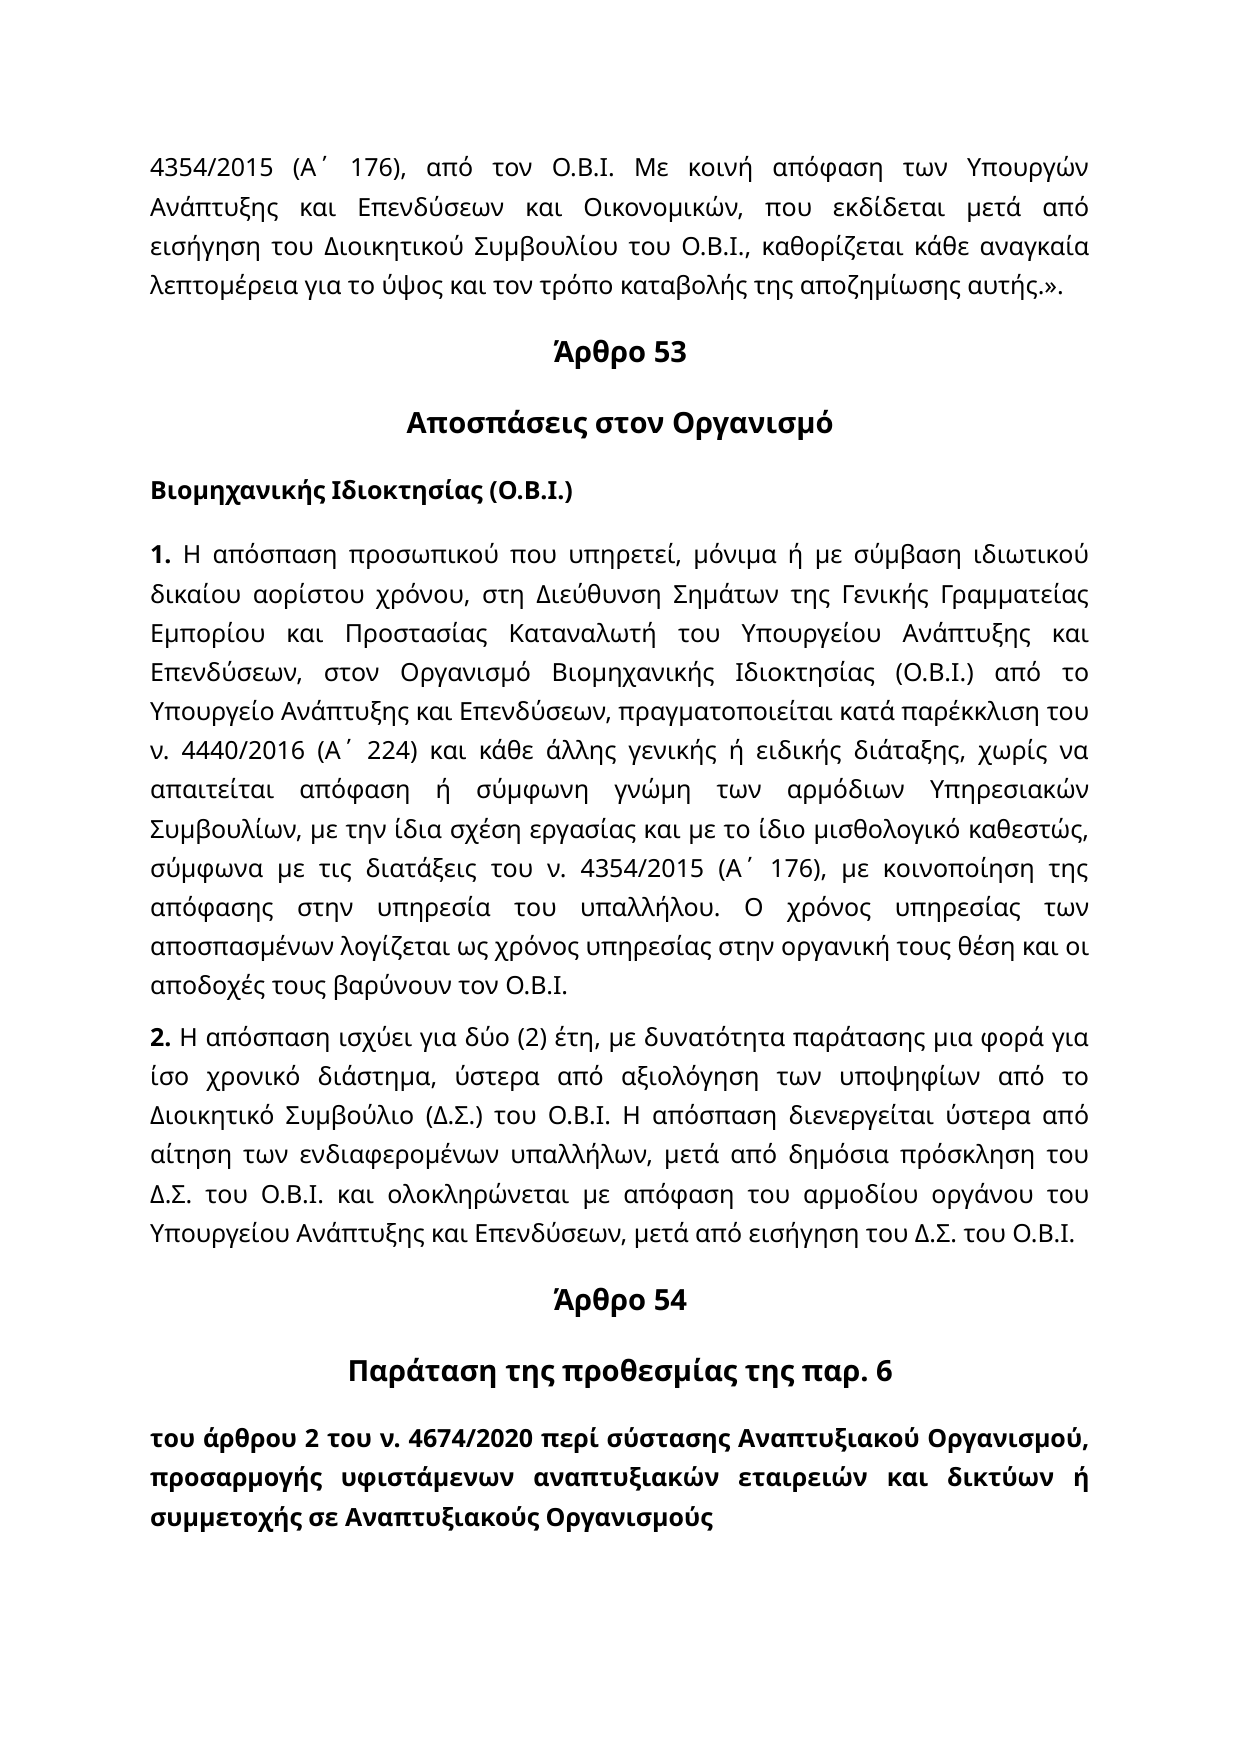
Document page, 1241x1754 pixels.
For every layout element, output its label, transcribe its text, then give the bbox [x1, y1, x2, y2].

subtitle Παράταση της προθεσμίας της παρ. 6 [150, 1350, 1090, 1390]
text Βιομηχανικής Ιδιοκτησίας (Ο.Β.Ι.) [150, 473, 1090, 507]
subtitle Άρθρο 53 [150, 332, 1090, 371]
subtitle Αποσπάσεις στον Οργανισμό [150, 402, 1090, 442]
text 2. Η απόσπαση ισχύει για δύο (2) έτη, με δυνατότητα παράτασης μια φορά για ίσο χρονικό διάστημα, ύστερα από αξιολόγηση των υποψηφίων από το Διοικητικό Συμβούλιο (Δ.Σ.) του Ο.Β.Ι. Η απόσπαση διενεργείται ύστερα από αίτηση των ενδιαφερομένων υπαλλήλων, μετά από δημόσια πρόσκληση του Δ.Σ. του Ο.Β.Ι. και ολοκληρώνεται με απόφαση του αρμοδίου οργάνου του Υπουργείου Ανάπτυξης και Επενδύσεων, μετά από εισήγηση του Δ.Σ. του Ο.Β.Ι. [150, 1019, 1090, 1249]
text του άρθρου 2 του ν. 4674/2020 περί σύστασης Αναπτυξιακού Οργανισμού, προσαρμογής υφιστάμενων αναπτυξιακών εταιρειών και δικτύων ή συμμετοχής σε Αναπτυξιακούς Οργανισμούς [150, 1421, 1090, 1533]
text 1. Η απόσπαση προσωπικού που υπηρετεί, μόνιμα ή με σύμβαση ιδιωτικού δικαίου αορίστου χρόνου, στη Διεύθυνση Σημάτων της Γενικής Γραμματείας Εμπορίου και Προστασίας Καταναλωτή του Υπουργείου Ανάπτυξης και Επενδύσεων, στον Οργανισμό Βιομηχανικής Ιδιοκτησίας (Ο.Β.Ι.) από το Υπουργείο Ανάπτυξης και Επενδύσεων, πραγματοποιείται κατά παρέκκλιση του ν. 4440/2016 (Α΄ 224) και κάθε άλλης γενικής ή ειδικής διάταξης, χωρίς να απαιτείται απόφαση ή σύμφωνη γνώμη των αρμόδιων Υπηρεσιακών Συμβουλίων, με την ίδια σχέση εργασίας και με το ίδιο μισθολογικό καθεστώς, σύμφωνα με τις διατάξεις του ν. 4354/2015 (Α΄ 176), με κοινοποίηση της απόφασης στην υπηρεσία του υπαλλήλου. Ο χρόνος υπηρεσίας των αποσπασμένων λογίζεται ως χρόνος υπηρεσίας στην οργανική τους θέση και οι αποδοχές τους βαρύνουν τον Ο.Β.Ι. [150, 537, 1090, 1002]
text 4354/2015 (Α΄ 176), από τον Ο.Β.Ι. Με κοινή απόφαση των Υπουργών Ανάπτυξης και Επενδύσεων και Οικονομικών, που εκδίδεται μετά από εισήγηση του Διοικητικού Συμβουλίου του Ο.Β.Ι., καθορίζεται κάθε αναγκαία λεπτομέρεια για το ύψος και τον τρόπο καταβολής της αποζημίωσης αυτής.». [150, 150, 1090, 302]
subtitle Άρθρο 54 [150, 1279, 1090, 1319]
